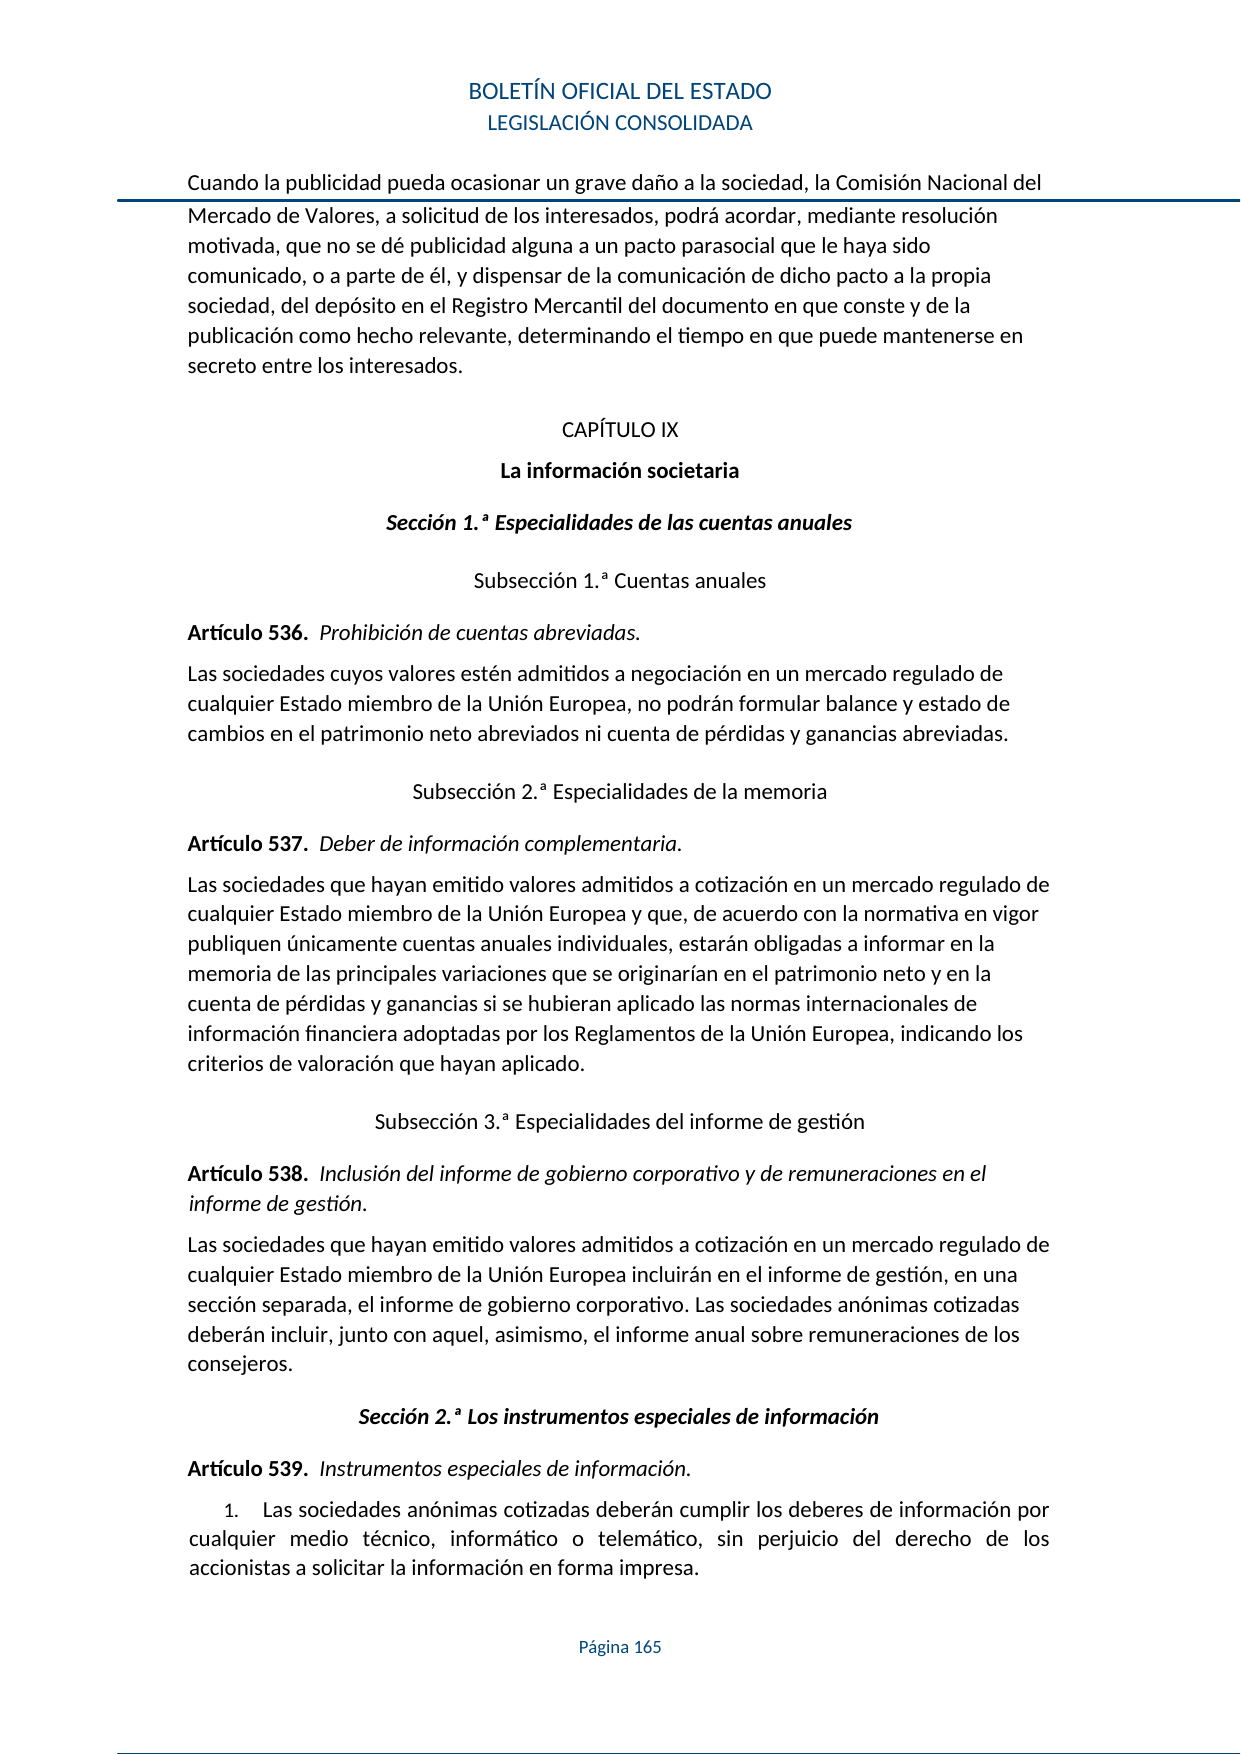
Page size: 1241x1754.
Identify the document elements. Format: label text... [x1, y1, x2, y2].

text Cuando la publicidad pueda ocasionar un grave daño a la sociedad, la Comisión Nacional del [187, 168, 1051, 199]
text Las sociedades cuyos valores estén admitidos a negociación en un mercado regulado de cualquier Estado miembro de la Unión Europea, no podrán formular balance y estado de cambios en el patrimonio neto abreviados ni cuenta de pérdidas y ganancias abreviadas. [187, 659, 1051, 747]
text Artículo 536. Prohibición de cuentas abreviadas. [187, 618, 1051, 646]
text Las sociedades que hayan emitido valores admitidos a cotización en un mercado regulado de cualquier Estado miembro de la Unión Europea incluirán en el informe de gestión, en una sección separada, el informe de gobierno corporativo. Las sociedades anónimas cotizadas deberán incluir, junto con aquel, asimismo, el informe anual sobre remuneraciones de los consejeros. [187, 1230, 1051, 1378]
text CAPÍTULO IX [212, 415, 1029, 443]
list Las sociedades anónimas cotizadas deberán cumplir los deberes de información por cualquier medio técnico, informático o telemático, sin perjuicio del derecho de los accionistas a solicitar la información en forma impresa. [189, 1495, 1051, 1581]
text Artículo 537. Deber de información complementaria. [187, 829, 1051, 857]
text Subsección 1.ª Cuentas anuales [212, 566, 1029, 594]
text Sección 2.ª Los instrumentos especiales de información [189, 1402, 1051, 1430]
text Artículo 539. Instrumentos especiales de información. [187, 1454, 1051, 1482]
text La información societaria [210, 456, 1030, 484]
text Sección 1.ª Especialidades de las cuentas anuales [189, 508, 1051, 536]
text Subsección 2.ª Especialidades de la memoria [212, 777, 1029, 805]
text Mercado de Valores, a solicitud de los interesados, podrá acordar, mediante resolución motivada, que no se dé publicidad alguna a un pacto parasocial que le haya sido comunicado, o a parte de él, y dispensar de la comunicación de dicho pacto a la propia sociedad, del depósito en el Registro Mercantil del documento en que conste y de la publicación como hecho relevante, determinando el tiempo en que puede mantenerse en secreto entre los interesados. [187, 202, 1051, 379]
text Artículo 538. Inclusión del informe de gobierno corporativo y de remuneraciones en el informe de gestión. [187, 1159, 1051, 1217]
text Las sociedades que hayan emitido valores admitidos a cotización en un mercado regulado de cualquier Estado miembro de la Unión Europea y que, de acuerdo con la normativa en vigor publiquen únicamente cuentas anuales individuales, estarán obligadas a informar en la memoria de las principales variaciones que se originarían en el patrimonio neto y en la cuenta de pérdidas y ganancias si se hubieran aplicado las normas internacionales de información financiera adoptadas por los Reglamentos de la Unión Europea, indicando los criterios de valoración que hayan aplicado. [187, 870, 1051, 1077]
text Subsección 3.ª Especialidades del informe de gestión [212, 1107, 1028, 1136]
